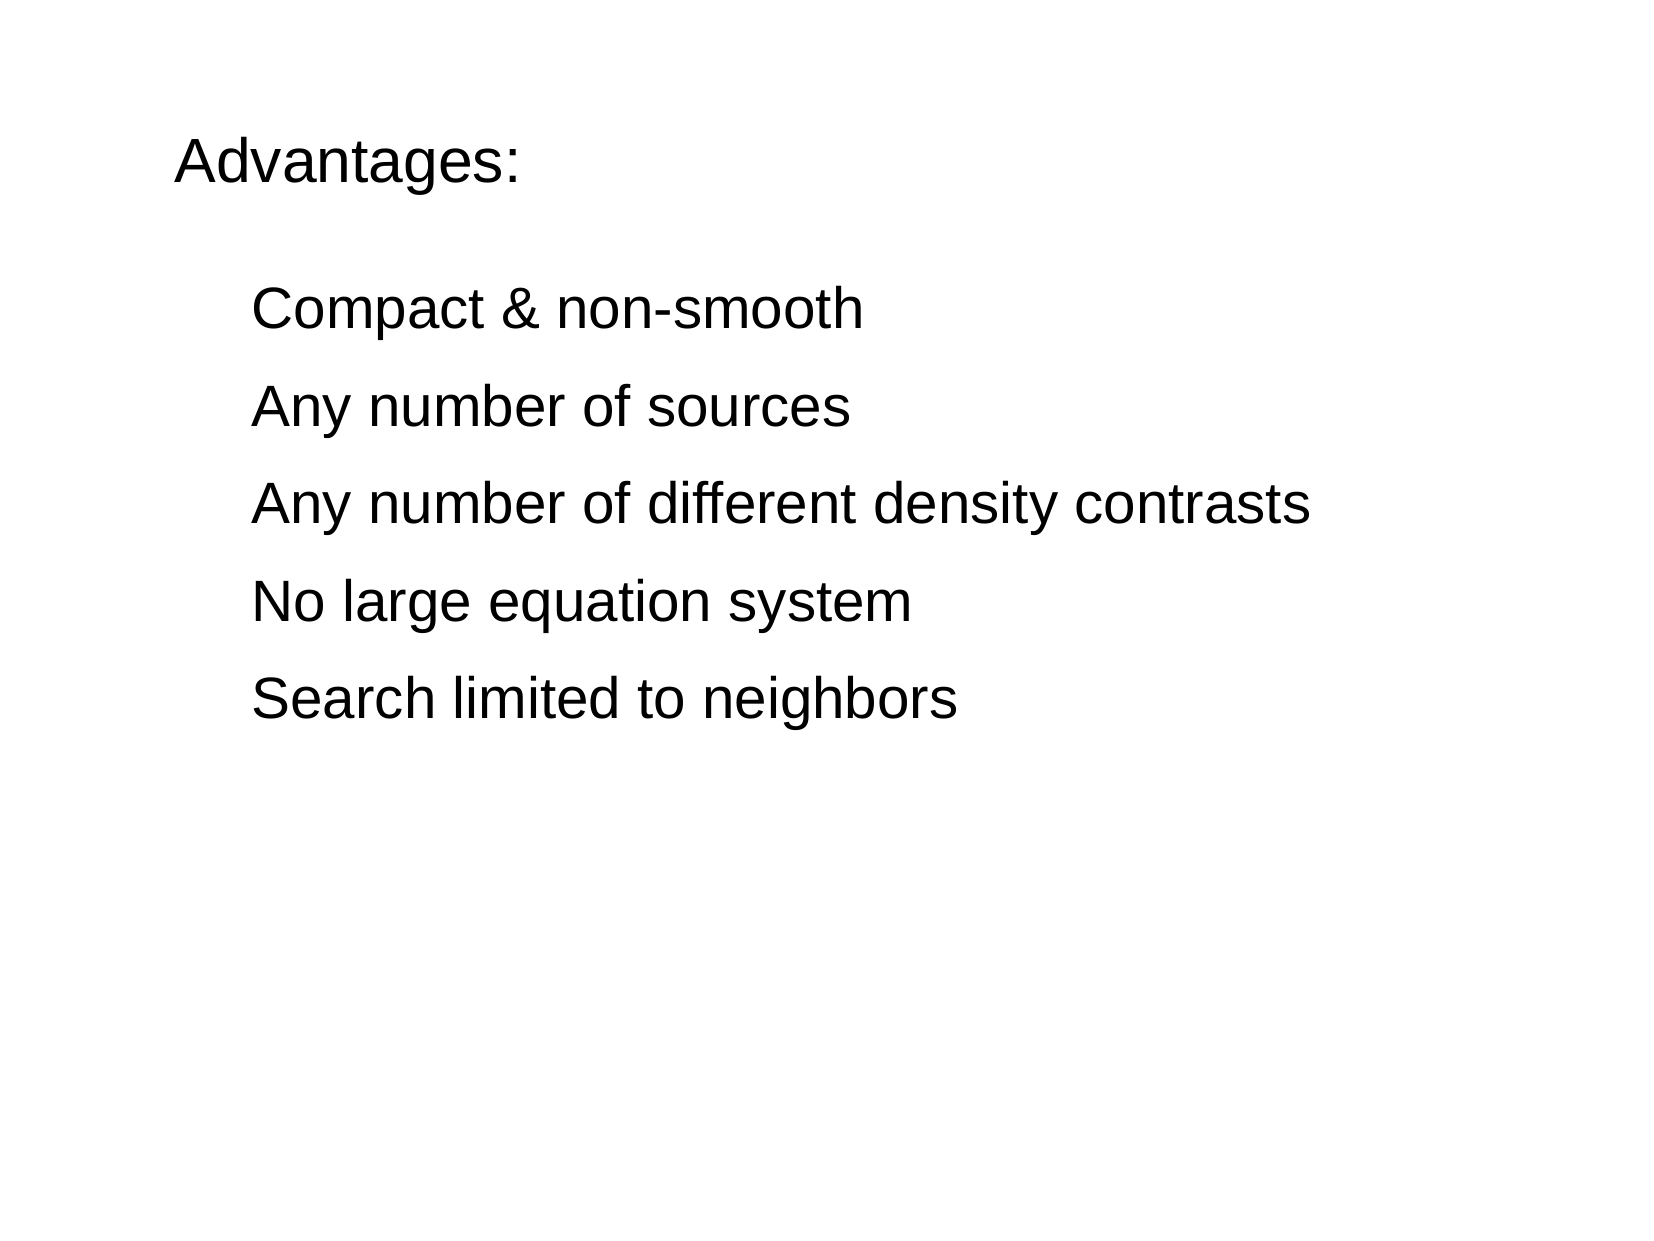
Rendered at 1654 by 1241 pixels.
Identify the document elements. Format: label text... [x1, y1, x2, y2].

text_box Compact & non-smooth Any number of sources Any number of different density contrasts No large equation system Search limited to neighbors [236, 236, 1329, 868]
text_box Advantages: [159, 118, 536, 212]
